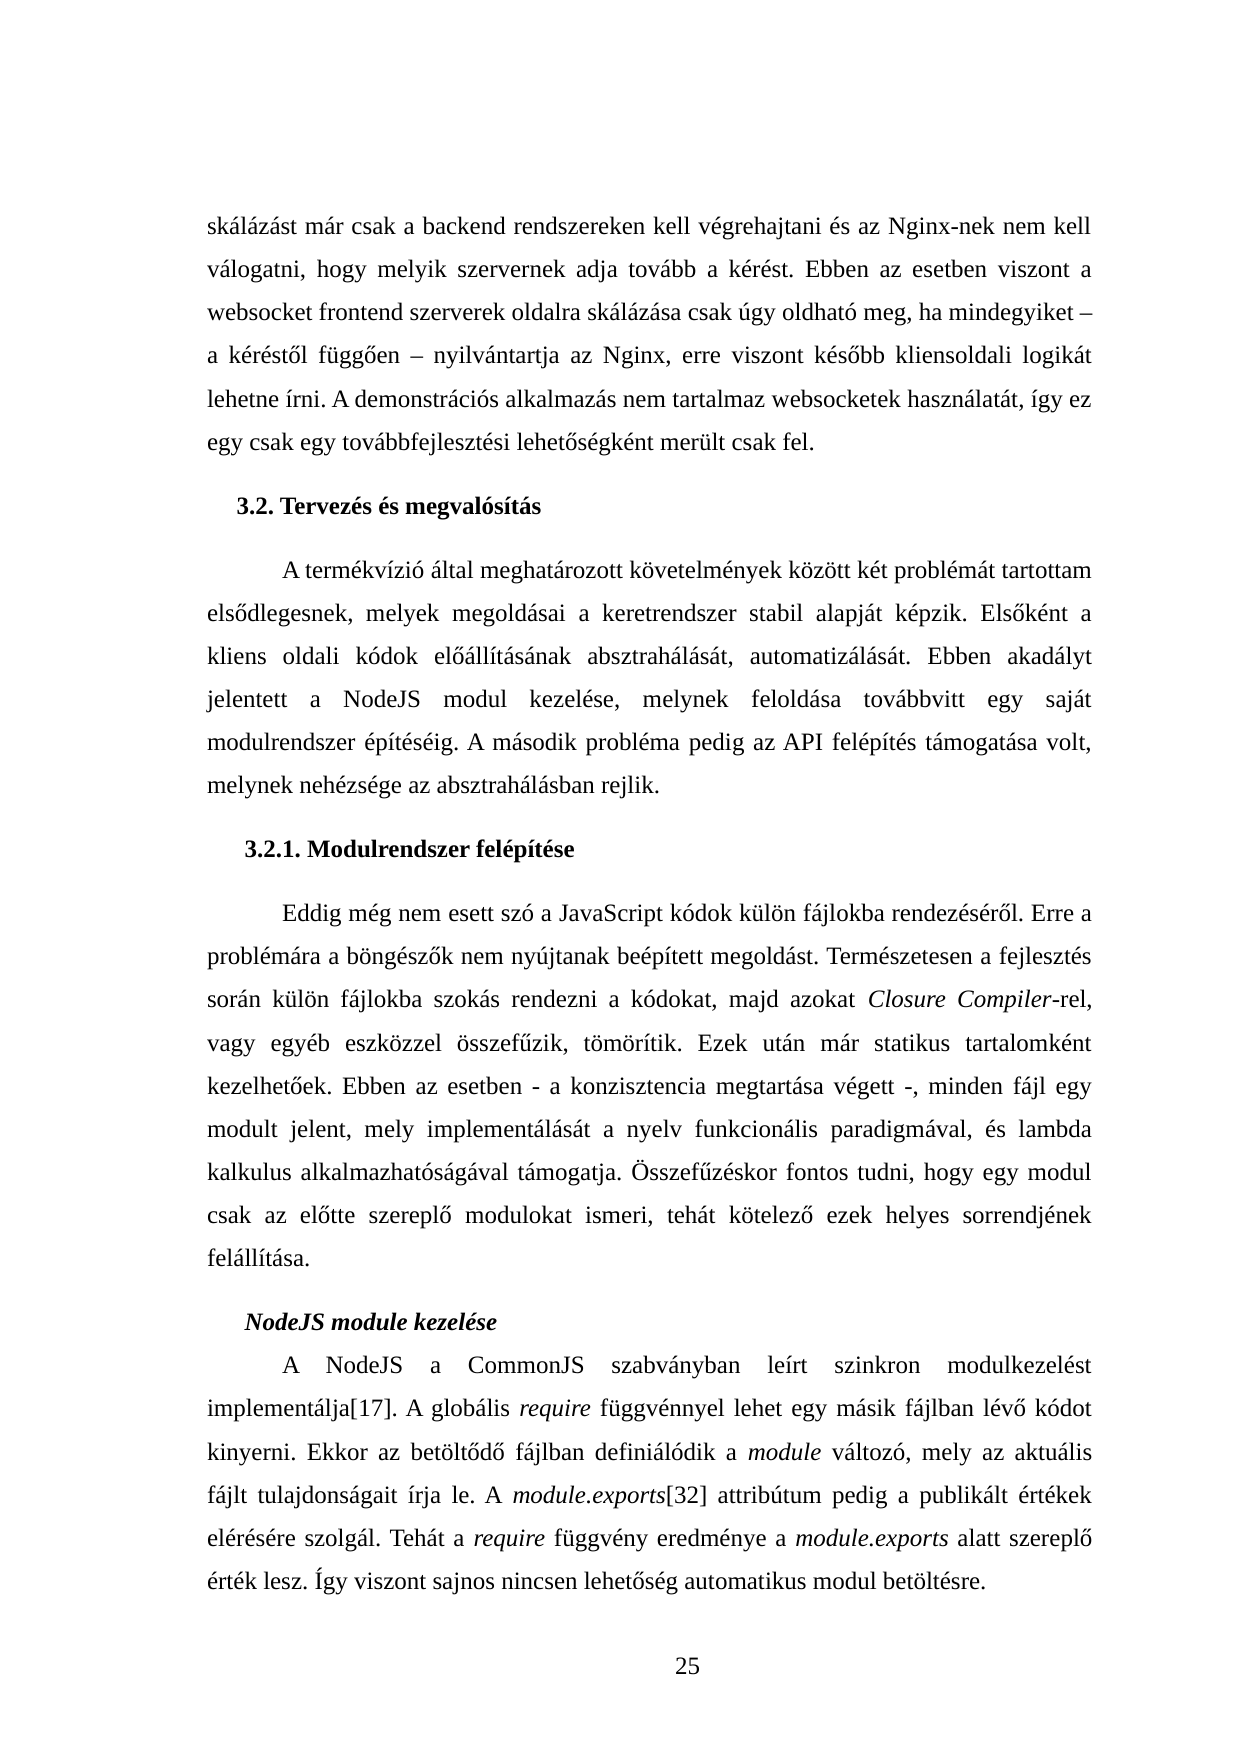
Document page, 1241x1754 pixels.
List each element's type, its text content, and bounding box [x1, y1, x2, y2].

subtitle 3.2. Tervezés és megvalósítás [207, 491, 1092, 519]
subtitle NodeJS module kezelése [244, 1307, 1092, 1336]
text skálázást már csak a backend rendszereken kell végrehajtani és az Nginx-nek nem kell válogatni, hogy melyik szervernek adja tovább a kérést. Ebben az esetben viszont a websocket frontend szerverek oldalra skálázása csak úgy oldható meg, ha mindegyiket – a kéréstől függően – nyilvántartja az Nginx, erre viszont később kliensoldali logikát lehetne írni. A demonstrációs alkalmazás nem tartalmaz websocketek használatát, így ez egy csak egy továbbfejlesztési lehetőségként merült csak fel. [207, 211, 1092, 456]
text A termékvízió által meghatározott követelmények között két problémát tartottam elsődlegesnek, melyek megoldásai a keretrendszer stabil alapját képzik. Elsőként a kliens oldali kódok előállításának absztrahálását, automatizálását. Ebben akadályt jelentett a NodeJS modul kezelése, melynek feloldása továbbvitt egy saját modulrendszer építéséig. A második probléma pedig az API felépítés támogatása volt, melynek nehézsége az absztrahálásban rejlik. [207, 555, 1092, 799]
text Eddig még nem esett szó a JavaScript kódok külön fájlokba rendezéséről. Erre a problémára a böngészők nem nyújtanak beépített megoldást. Természetesen a fejlesztés során külön fájlokba szokás rendezni a kódokat, majd azokat Closure Compiler-rel, vagy egyéb eszközzel összefűzik, tömörítik. Ezek után már statikus tartalomként kezelhetőek. Ebben az esetben - a konzisztencia megtartása végett -, minden fájl egy modult jelent, mely implementálását a nyelv funkcionális paradigmával, és lambda kalkulus alkalmazhatóságával támogatja. Összefűzéskor fontos tudni, hogy egy modul csak az előtte szereplő modulokat ismeri, tehát kötelező ezek helyes sorrendjének felállítása. [207, 898, 1092, 1272]
subtitle 3.2.1. Modulrendszer felépítése [244, 834, 1092, 863]
text A NodeJS a CommonJS szabványban leírt szinkron modulkezelést implementálja[17]. A globális require függvénnyel lehet egy másik fájlban lévő kódot kinyerni. Ekkor az betöltődő fájlban definiálódik a module változó, mely az aktuális fájlt tulajdonságait írja le. A module.exports[32] attribútum pedig a publikált értékek elérésére szolgál. Tehát a require függvény eredménye a module.exports alatt szereplő érték lesz. Így viszont sajnos nincsen lehetőség automatikus modul betöltésre. [207, 1350, 1092, 1595]
